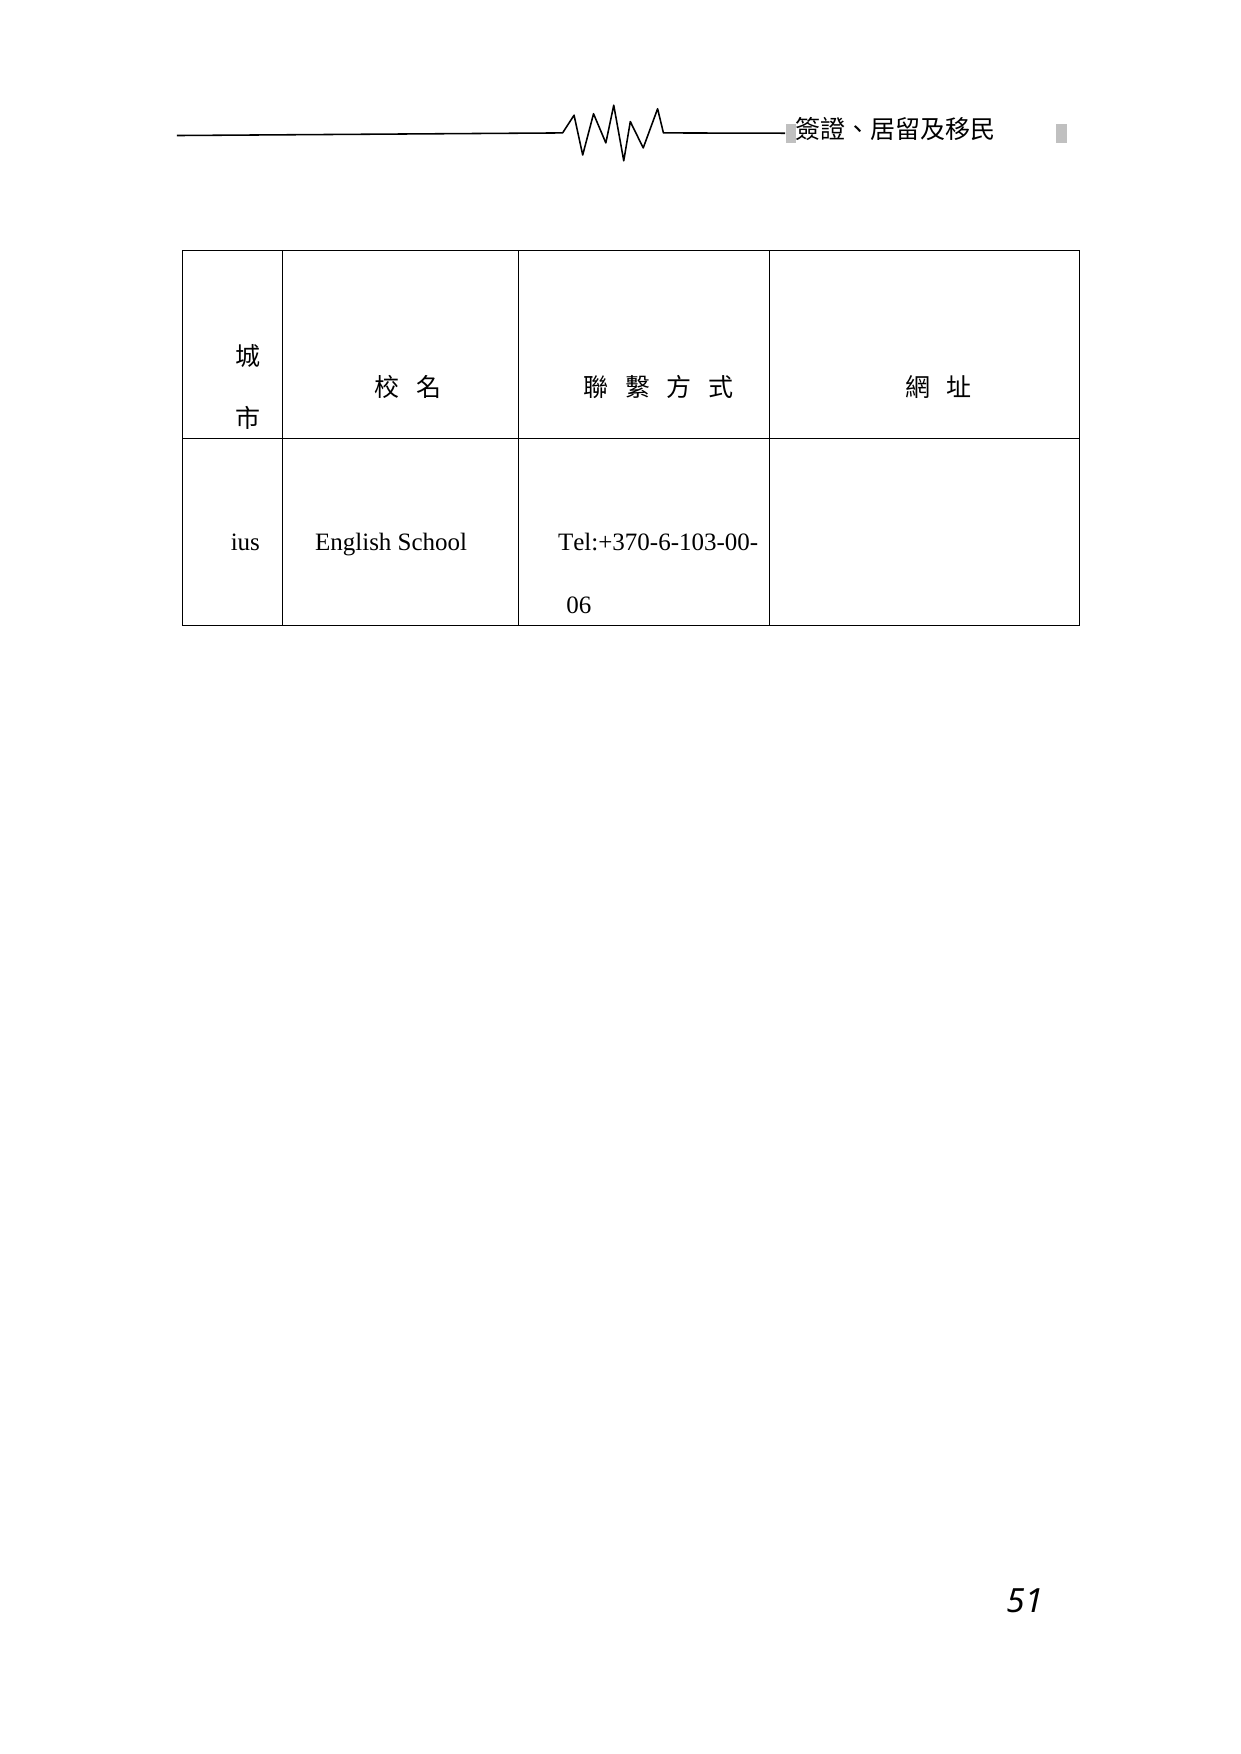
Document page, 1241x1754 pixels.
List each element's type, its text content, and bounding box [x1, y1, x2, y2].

table_header 網址 [770, 251, 1079, 438]
table_header 城市 [183, 251, 282, 438]
table_header 校名 [283, 251, 518, 438]
table_cell Tel:+370-6-103-00-06 [519, 439, 769, 625]
table_header 聯繫方式 [519, 251, 769, 438]
table_cell English School [283, 439, 518, 625]
table_cell [770, 439, 1079, 625]
table_cell ius [183, 439, 282, 625]
